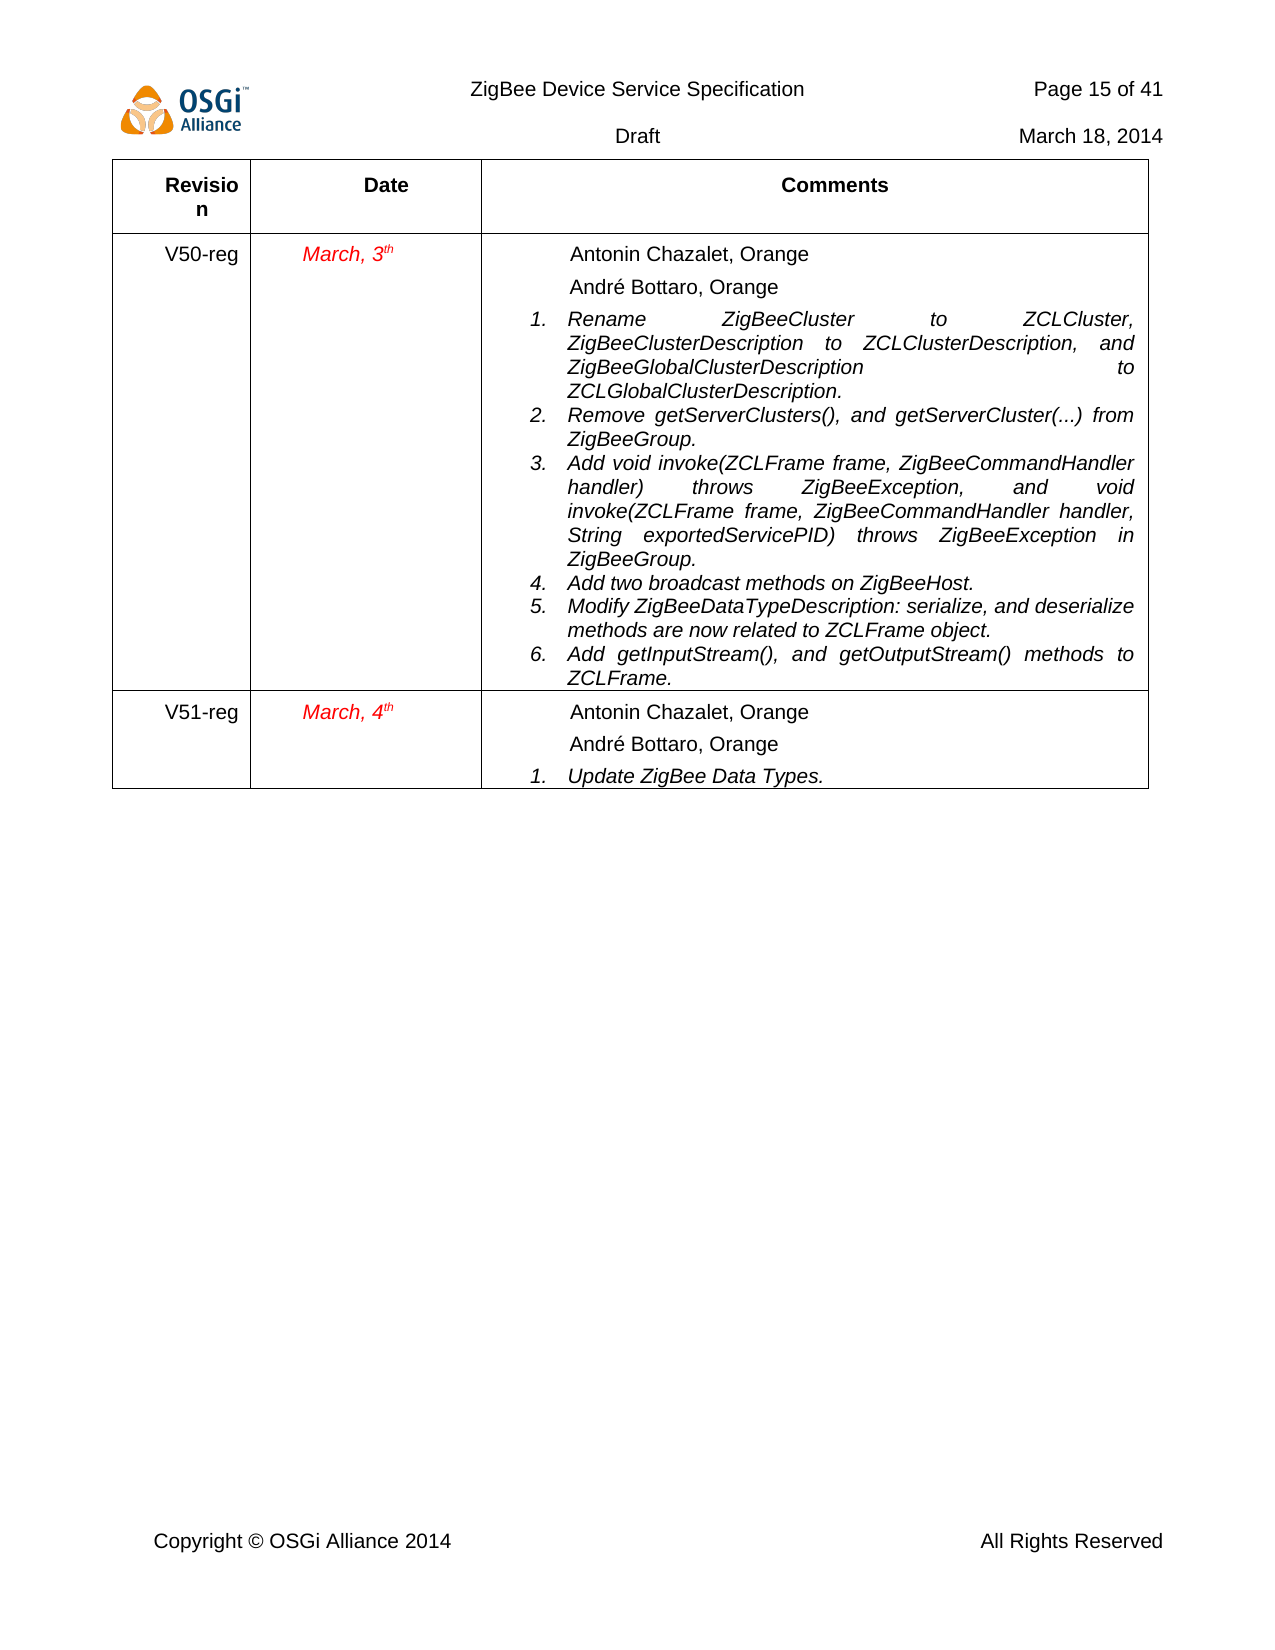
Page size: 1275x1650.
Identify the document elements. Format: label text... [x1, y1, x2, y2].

table_cell March, 3th [251, 234, 481, 690]
table_cell Antonin Chazalet, Orange André Bottaro, Orange Rename ZigBeeCluster to ZCLCluster, ZigBeeClusterDescription to ZCLClusterDescription, and ZigBeeGlobalClusterDescription to ZCLGlobalClusterDescription. Remove getServerClusters(), and getServerCluster(...) from ZigBeeGroup. Add void invoke(ZCLFrame frame, ZigBeeCommandHandler handler) throws ZigBeeException, and void invoke(ZCLFrame frame, ZigBeeCommandHandler handler, String exportedServicePID) throws ZigBeeException in ZigBeeGroup. Add two broadcast methods on ZigBeeHost. Modify ZigBeeDataTypeDescription: serialize, and deserialize methods are now related to ZCLFrame object. Add getInputStream(), and getOutputStream() methods to ZCLFrame. [482, 234, 1148, 690]
table_cell Antonin Chazalet, Orange André Bottaro, Orange Update ZigBee Data Types. [482, 691, 1148, 788]
table_cell March, 4th [251, 691, 481, 788]
table_cell V50-reg [113, 234, 250, 690]
table_header Comments [482, 160, 1148, 233]
table_header Revision [113, 160, 250, 233]
picture [113, 78, 257, 142]
table_cell V51-reg [113, 691, 250, 788]
table_header Date [251, 160, 481, 233]
